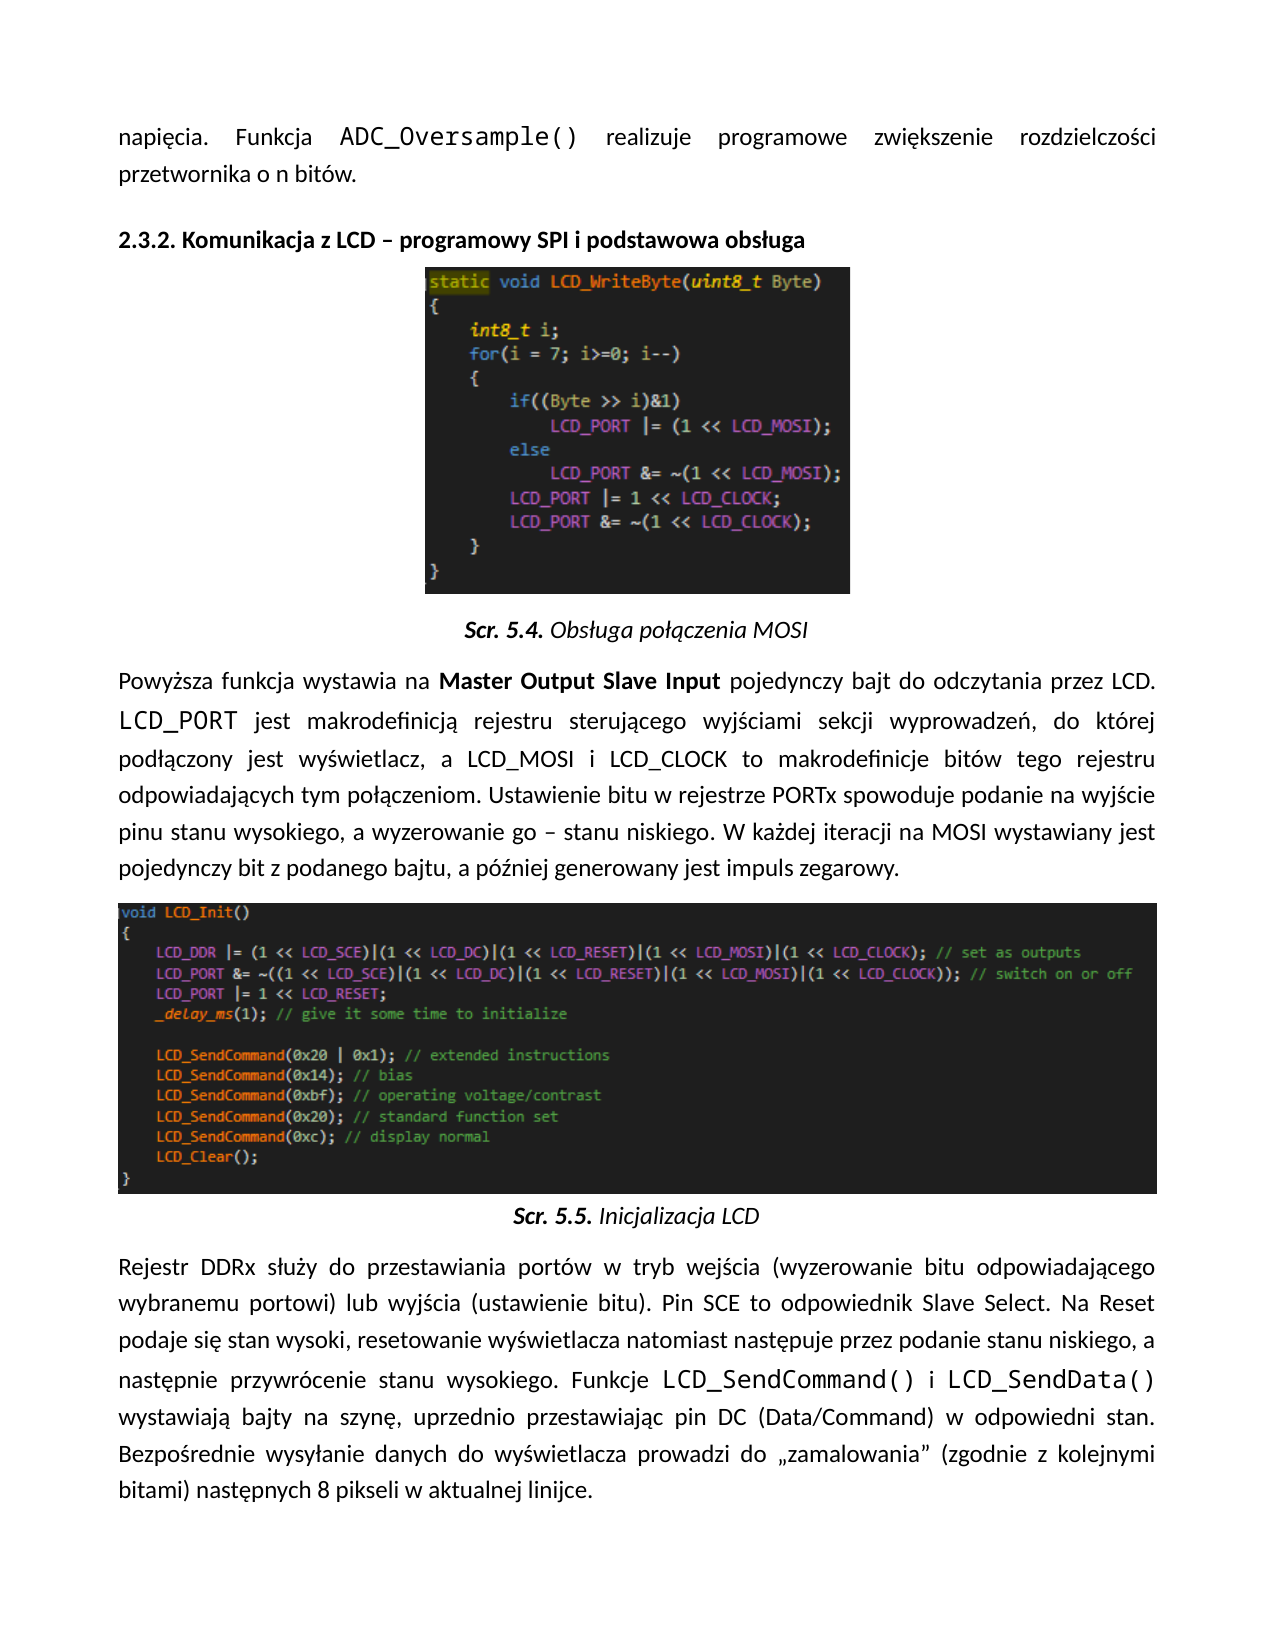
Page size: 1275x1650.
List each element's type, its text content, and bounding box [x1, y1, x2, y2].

picture [118, 903, 1157, 1194]
picture [425, 267, 851, 594]
text Powyższa funkcja wystawia na Master Output Slave Input pojedynczy bajt do odczytania przez LCD. LCD_PORT jest makrodefinicją rejestru sterującego wyjściami sekcji wyprowadzeń, do której podłączony jest wyświetlacz, a LCD_MOSI i LCD_CLOCK to makrodefinicje bitów tego rejestru odpowiadających tym połączeniom. Ustawienie bitu w rejestrze PORTx spowoduje podanie na wyjście pinu stanu wysokiego, a wyzerowanie go – stanu niskiego. W każdej iteracji na MOSI wystawiany jest pojedynczy bit z podanego bajtu, a później generowany jest impuls zegarowy. [118, 665, 1157, 883]
text Scr. 5.4. Obsługa połączenia MOSI [118, 614, 1157, 645]
subtitle 2.3.2. Komunikacja z LCD – programowy SPI i podstawowa obsługa [118, 224, 1157, 254]
text Scr. 5.5. Inicjalizacja LCD [118, 1194, 1157, 1230]
text napięcia. Funkcja ADC_Oversample() realizuje programowe zwiększenie rozdzielczości przetwornika o n bitów. [118, 118, 1157, 189]
text Rejestr DDRx służy do przestawiania portów w tryb wejścia (wyzerowanie bitu odpowiadającego wybranemu portowi) lub wyjścia (ustawienie bitu). Pin SCE to odpowiednik Slave Select. Na Reset podaje się stan wysoki, resetowanie wyświetlacza natomiast następuje przez podanie stanu niskiego, a następnie przywrócenie stanu wysokiego. Funkcje LCD_SendCommand() i LCD_SendData() wystawiają bajty na szynę, uprzednio przestawiając pin DC (Data/Command) w odpowiedni stan. Bezpośrednie wysyłanie danych do wyświetlacza prowadzi do „zamalowania” (zgodnie z kolejnymi bitami) następnych 8 pikseli w aktualnej linijce. [118, 1251, 1157, 1505]
